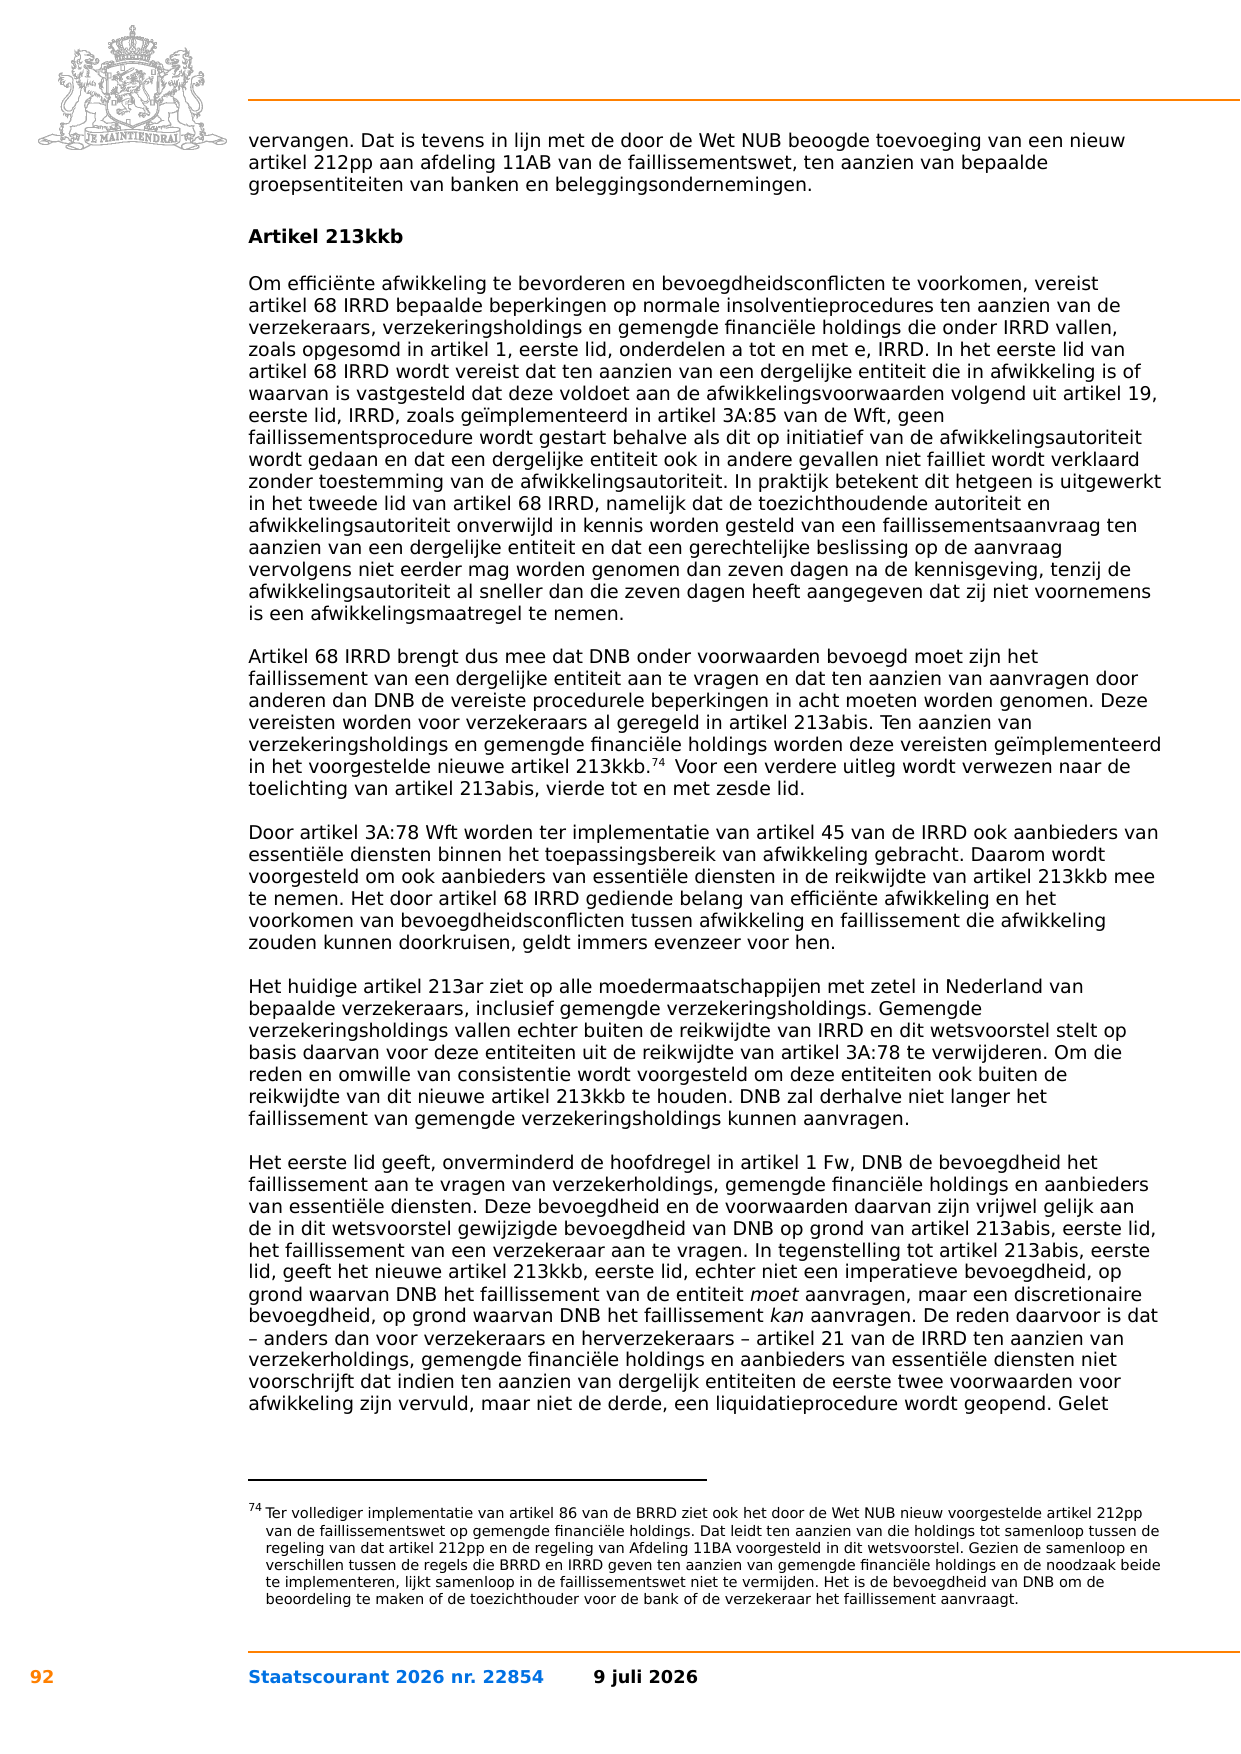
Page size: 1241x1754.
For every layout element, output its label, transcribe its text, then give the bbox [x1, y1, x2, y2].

text vervangen. Dat is tevens in lijn met de door de Wet NUB beoogde toevoeging van een nieuw artikel 212pp aan afdeling 11AB van de faillissementswet, ten aanzien van bepaalde groepsentiteiten van banken en beleggingsondernemingen. [248, 130, 1163, 196]
text Om efficiënte afwikkeling te bevorderen en bevoegdheidsconflicten te voorkomen, vereist artikel 68 IRRD bepaalde beperkingen op normale insolventieprocedures ten aanzien van de verzekeraars, verzekeringsholdings en gemengde financiële holdings die onder IRRD vallen, zoals opgesomd in artikel 1, eerste lid, onderdelen a tot en met e, IRRD. In het eerste lid van artikel 68 IRRD wordt vereist dat ten aanzien van een dergelijke entiteit die in afwikkeling is of waarvan is vastgesteld dat deze voldoet aan de afwikkelingsvoorwaarden volgend uit artikel 19, eerste lid, IRRD, zoals geïmplementeerd in artikel 3A:85 van de Wft, geen faillissementsprocedure wordt gestart behalve als dit op initiatief van de afwikkelingsautoriteit wordt gedaan en dat een dergelijke entiteit ook in andere gevallen niet failliet wordt verklaard zonder toestemming van de afwikkelingsautoriteit. In praktijk betekent dit hetgeen is uitgewerkt in het tweede lid van artikel 68 IRRD, namelijk dat de toezichthoudende autoriteit en afwikkelingsautoriteit onverwijld in kennis worden gesteld van een faillissementsaanvraag ten aanzien van een dergelijke entiteit en dat een gerechtelijke beslissing op de aanvraag vervolgens niet eerder mag worden genomen dan zeven dagen na de kennisgeving, tenzij de afwikkelingsautoriteit al sneller dan die zeven dagen heeft aangegeven dat zij niet voornemens is een afwikkelingsmaatregel te nemen. [248, 273, 1163, 624]
text Het eerste lid geeft, onverminderd de hoofdregel in artikel 1 Fw, DNB de bevoegdheid het faillissement aan te vragen van verzekerholdings, gemengde financiële holdings en aanbieders van essentiële diensten. Deze bevoegdheid en de voorwaarden daarvan zijn vrijwel gelijk aan de in dit wetsvoorstel gewijzigde bevoegdheid van DNB op grond van artikel 213abis, eerste lid, het faillissement van een verzekeraar aan te vragen. In tegenstelling tot artikel 213abis, eerste lid, geeft het nieuwe artikel 213kkb, eerste lid, echter niet een imperatieve bevoegdheid, op grond waarvan DNB het faillissement van de entiteit moet aanvragen, maar een discretionaire bevoegdheid, op grond waarvan DNB het faillissement kan aanvragen. De reden daarvoor is dat – anders dan voor verzekeraars en herverzekeraars – artikel 21 van de IRRD ten aanzien van verzekerholdings, gemengde financiële holdings en aanbieders van essentiële diensten niet voorschrijft dat indien ten aanzien van dergelijk entiteiten de eerste twee voorwaarden voor afwikkeling zijn vervuld, maar niet de derde, een liquidatieprocedure wordt geopend. Gelet [248, 1152, 1163, 1415]
text Door artikel 3A:78 Wft worden ter implementatie van artikel 45 van de IRRD ook aanbieders van essentiële diensten binnen het toepassingsbereik van afwikkeling gebracht. Daarom wordt voorgesteld om ook aanbieders van essentiële diensten in de reikwijdte van artikel 213kkb mee te nemen. Het door artikel 68 IRRD gediende belang van efficiënte afwikkeling en het voorkomen van bevoegdheidsconflicten tussen afwikkeling en faillissement die afwikkeling zouden kunnen doorkruisen, geldt immers evenzeer voor hen. [248, 822, 1163, 954]
picture [38, 25, 227, 150]
subtitle Artikel 213kkb [248, 226, 1163, 248]
text Ter vollediger implementatie van artikel 86 van de BRRD ziet ook het door de Wet NUB nieuw voorgestelde artikel 212pp van de faillissementswet op gemengde financiële holdings. Dat leidt ten aanzien van die holdings tot samenloop tussen de regeling van dat artikel 212pp en de regeling van Afdeling 11BA voorgesteld in dit wetsvoorstel. Gezien de samenloop en verschillen tussen de regels die BRRD en IRRD geven ten aanzien van gemengde financiële holdings en de noodzaak beide te implementeren, lijkt samenloop in de faillissementswet niet te vermijden. Het is de bevoegdheid van DNB om de beoordeling te maken of de toezichthouder voor de bank of de verzekeraar het faillissement aanvraagt. [248, 1501, 1163, 1608]
text Het huidige artikel 213ar ziet op alle moedermaatschappijen met zetel in Nederland van bepaalde verzekeraars, inclusief gemengde verzekeringsholdings. Gemengde verzekeringsholdings vallen echter buiten de reikwijdte van IRRD en dit wetsvoorstel stelt op basis daarvan voor deze entiteiten uit de reikwijdte van artikel 3A:78 te verwijderen. Om die reden en omwille van consistentie wordt voorgesteld om deze entiteiten ook buiten de reikwijdte van dit nieuwe artikel 213kkb te houden. DNB zal derhalve niet langer het faillissement van gemengde verzekeringsholdings kunnen aanvragen. [248, 976, 1163, 1130]
text Artikel 68 IRRD brengt dus mee dat DNB onder voorwaarden bevoegd moet zijn het faillissement van een dergelijke entiteit aan te vragen en dat ten aanzien van aanvragen door anderen dan DNB de vereiste procedurele beperkingen in acht moeten worden genomen. Deze vereisten worden voor verzekeraars al geregeld in artikel 213abis. Ten aanzien van verzekeringsholdings en gemengde financiële holdings worden deze vereisten geïmplementeerd in het voorgestelde nieuwe artikel 213kkb. Voor een verdere uitleg wordt verwezen naar de toelichting van artikel 213abis, vierde tot en met zesde lid. [248, 646, 1163, 800]
